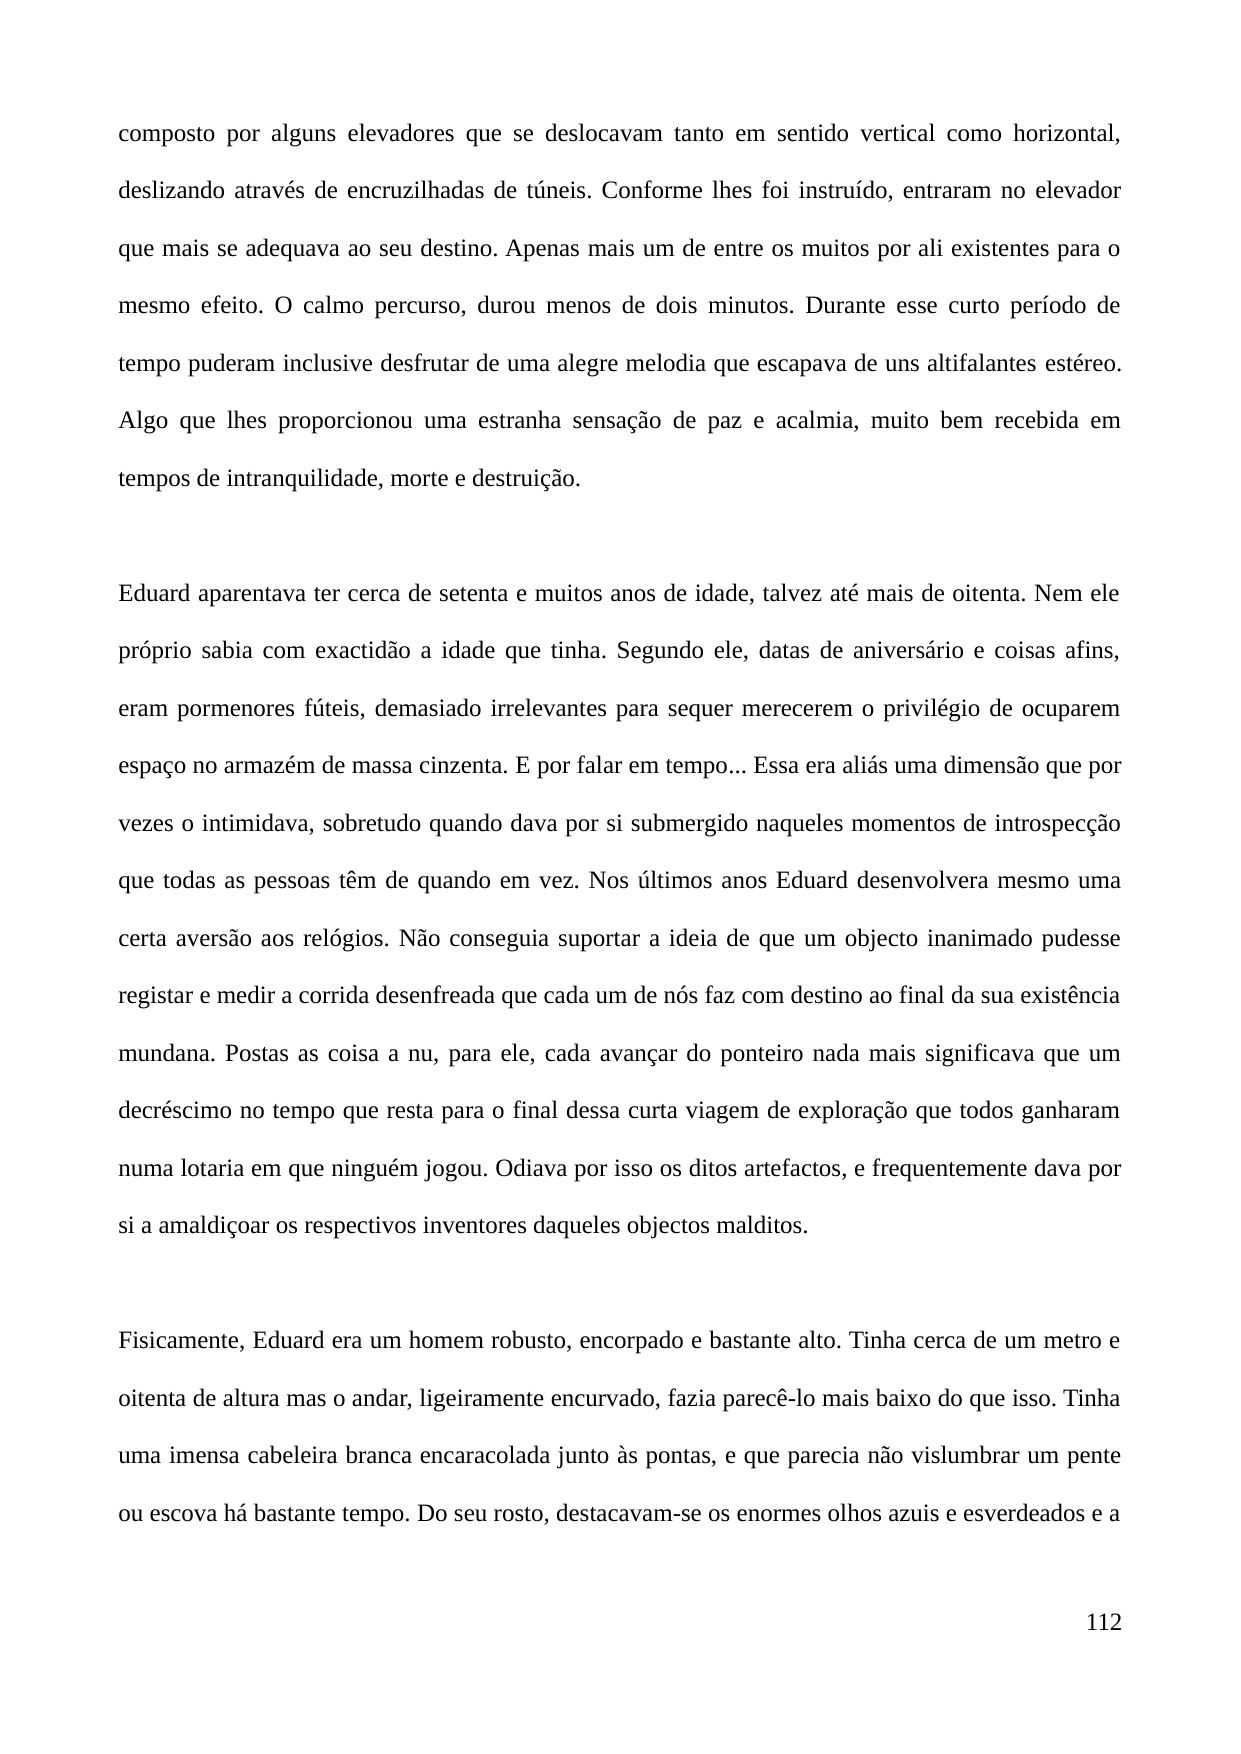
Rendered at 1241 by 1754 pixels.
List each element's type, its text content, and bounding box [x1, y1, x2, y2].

text Eduard aparentava ter cerca de setenta e muitos anos de idade, talvez até mais de oitenta. Nem ele próprio sabia com exactidão a idade que tinha. Segundo ele, datas de aniversário e coisas afins, eram pormenores fúteis, demasiado irrelevantes para sequer merecerem o privilégio de ocuparem espaço no armazém de massa cinzenta. E por falar em tempo... Essa era aliás uma dimensão que por vezes o intimidava, sobretudo quando dava por si submergido naqueles momentos de introspecção que todas as pessoas têm de quando em vez. Nos últimos anos Eduard desenvolvera mesmo uma certa aversão aos relógios. Não conseguia suportar a ideia de que um objecto inanimado pudesse registar e medir a corrida desenfreada que cada um de nós faz com destino ao final da sua existência mundana. Postas as coisa a nu, para ele, cada avançar do ponteiro nada mais significava que um decréscimo no tempo que resta para o final dessa curta viagem de exploração que todos ganharam numa lotaria em que ninguém jogou. Odiava por isso os ditos artefactos, e frequentemente dava por si a amaldiçoar os respectivos inventores daqueles objectos malditos. [118, 578, 1122, 1239]
text composto por alguns elevadores que se deslocavam tanto em sentido vertical como horizontal, deslizando através de encruzilhadas de túneis. Conforme lhes foi instruído, entraram no elevador que mais se adequava ao seu destino. Apenas mais um de entre os muitos por ali existentes para o mesmo efeito. O calmo percurso, durou menos de dois minutos. Durante esse curto período de tempo puderam inclusive desfrutar de uma alegre melodia que escapava de uns altifalantes estéreo. Algo que lhes proporcionou uma estranha sensação de paz e acalmia, muito bem recebida em tempos de intranquilidade, morte e destruição. [118, 118, 1122, 492]
text Fisicamente, Eduard era um homem robusto, encorpado e bastante alto. Tinha cerca de um metro e oitenta de altura mas o andar, ligeiramente encurvado, fazia parecê-lo mais baixo do que isso. Tinha uma imensa cabeleira branca encaracolada junto às pontas, e que parecia não vislumbrar um pente ou escova há bastante tempo. Do seu rosto, destacavam-se os enormes olhos azuis e esverdeados e a [118, 1326, 1122, 1527]
